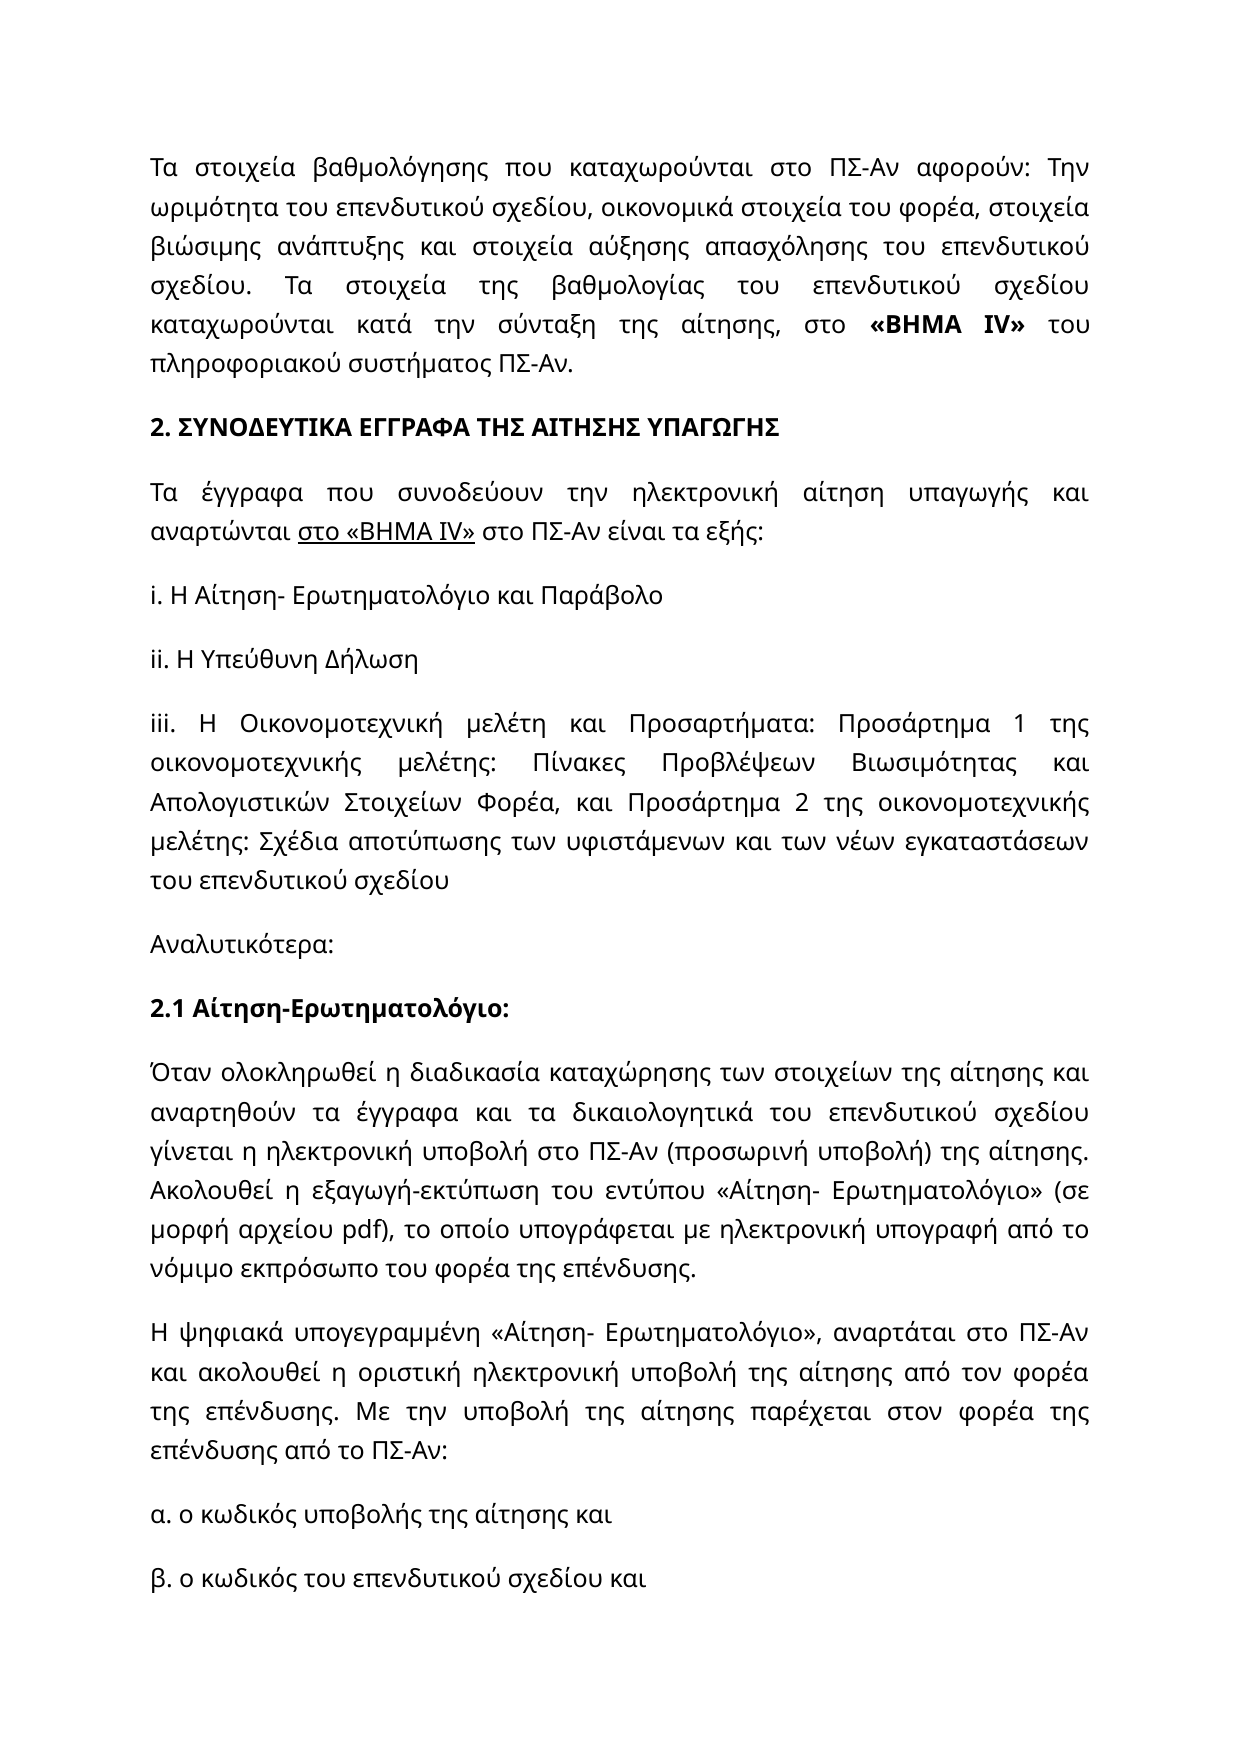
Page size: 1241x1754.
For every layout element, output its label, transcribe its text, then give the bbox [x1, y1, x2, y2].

text ii. Η Υπεύθυνη Δήλωση [150, 642, 1090, 676]
text 2. ΣΥΝΟΔΕΥΤΙΚΑ ΕΓΓΡΑΦΑ ΤΗΣ ΑΙΤΗΣΗΣ ΥΠΑΓΩΓΗΣ [150, 410, 1090, 444]
text Τα στοιχεία βαθμολόγησης που καταχωρούνται στο ΠΣ-Αν αφορούν: Την ωριμότητα του επενδυτικού σχεδίου, οικονομικά στοιχεία του φορέα, στοιχεία βιώσιμης ανάπτυξης και στοιχεία αύξησης απασχόλησης του επενδυτικού σχεδίου. Τα στοιχεία της βαθμολογίας του επενδυτικού σχεδίου καταχωρούνται κατά την σύνταξη της αίτησης, στο «ΒΗΜΑ IV» του πληροφοριακού συστήματος ΠΣ-Αν. [150, 150, 1090, 380]
text iii. Η Οικονομοτεχνική μελέτη και Προσαρτήματα: Προσάρτημα 1 της οικονομοτεχνικής μελέτης: Πίνακες Προβλέψεων Βιωσιμότητας και Απολογιστικών Στοιχείων Φορέα, και Προσάρτημα 2 της οικονομοτεχνικής μελέτης: Σχέδια αποτύπωσης των υφιστάμενων και των νέων εγκαταστάσεων του επενδυτικού σχεδίου [150, 706, 1090, 897]
text β. ο κωδικός του επενδυτικού σχεδίου και [150, 1561, 1090, 1595]
text i. Η Αίτηση- Ερωτηματολόγιο και Παράβολο [150, 577, 1090, 612]
text 2.1 Αίτηση-Ερωτηματολόγιο: [150, 991, 1090, 1025]
text Τα έγγραφα που συνοδεύουν την ηλεκτρονική αίτηση υπαγωγής και αναρτώνται στο «ΒΗΜΑ IV» στο ΠΣ-Αν είναι τα εξής: [150, 474, 1090, 547]
text Αναλυτικότερα: [150, 927, 1090, 961]
text Η ψηφιακά υπογεγραμμένη «Αίτηση- Ερωτηματολόγιο», αναρτάται στο ΠΣ-Αν και ακολουθεί η οριστική ηλεκτρονική υποβολή της αίτησης από τον φορέα της επένδυσης. Με την υποβολή της αίτησης παρέχεται στον φορέα της επένδυσης από το ΠΣ-Αν: [150, 1315, 1090, 1467]
text Όταν ολοκληρωθεί η διαδικασία καταχώρησης των στοιχείων της αίτησης και αναρτηθούν τα έγγραφα και τα δικαιολογητικά του επενδυτικού σχεδίου γίνεται η ηλεκτρονική υποβολή στο ΠΣ-Αν (προσωρινή υποβολή) της αίτησης. Ακολουθεί η εξαγωγή-εκτύπωση του εντύπου «Αίτηση- Ερωτηματολόγιο» (σε μορφή αρχείου pdf), το οποίο υπογράφεται με ηλεκτρονική υπογραφή από το νόμιμο εκπρόσωπο του φορέα της επένδυσης. [150, 1055, 1090, 1285]
text α. ο κωδικός υποβολής της αίτησης και [150, 1497, 1090, 1531]
